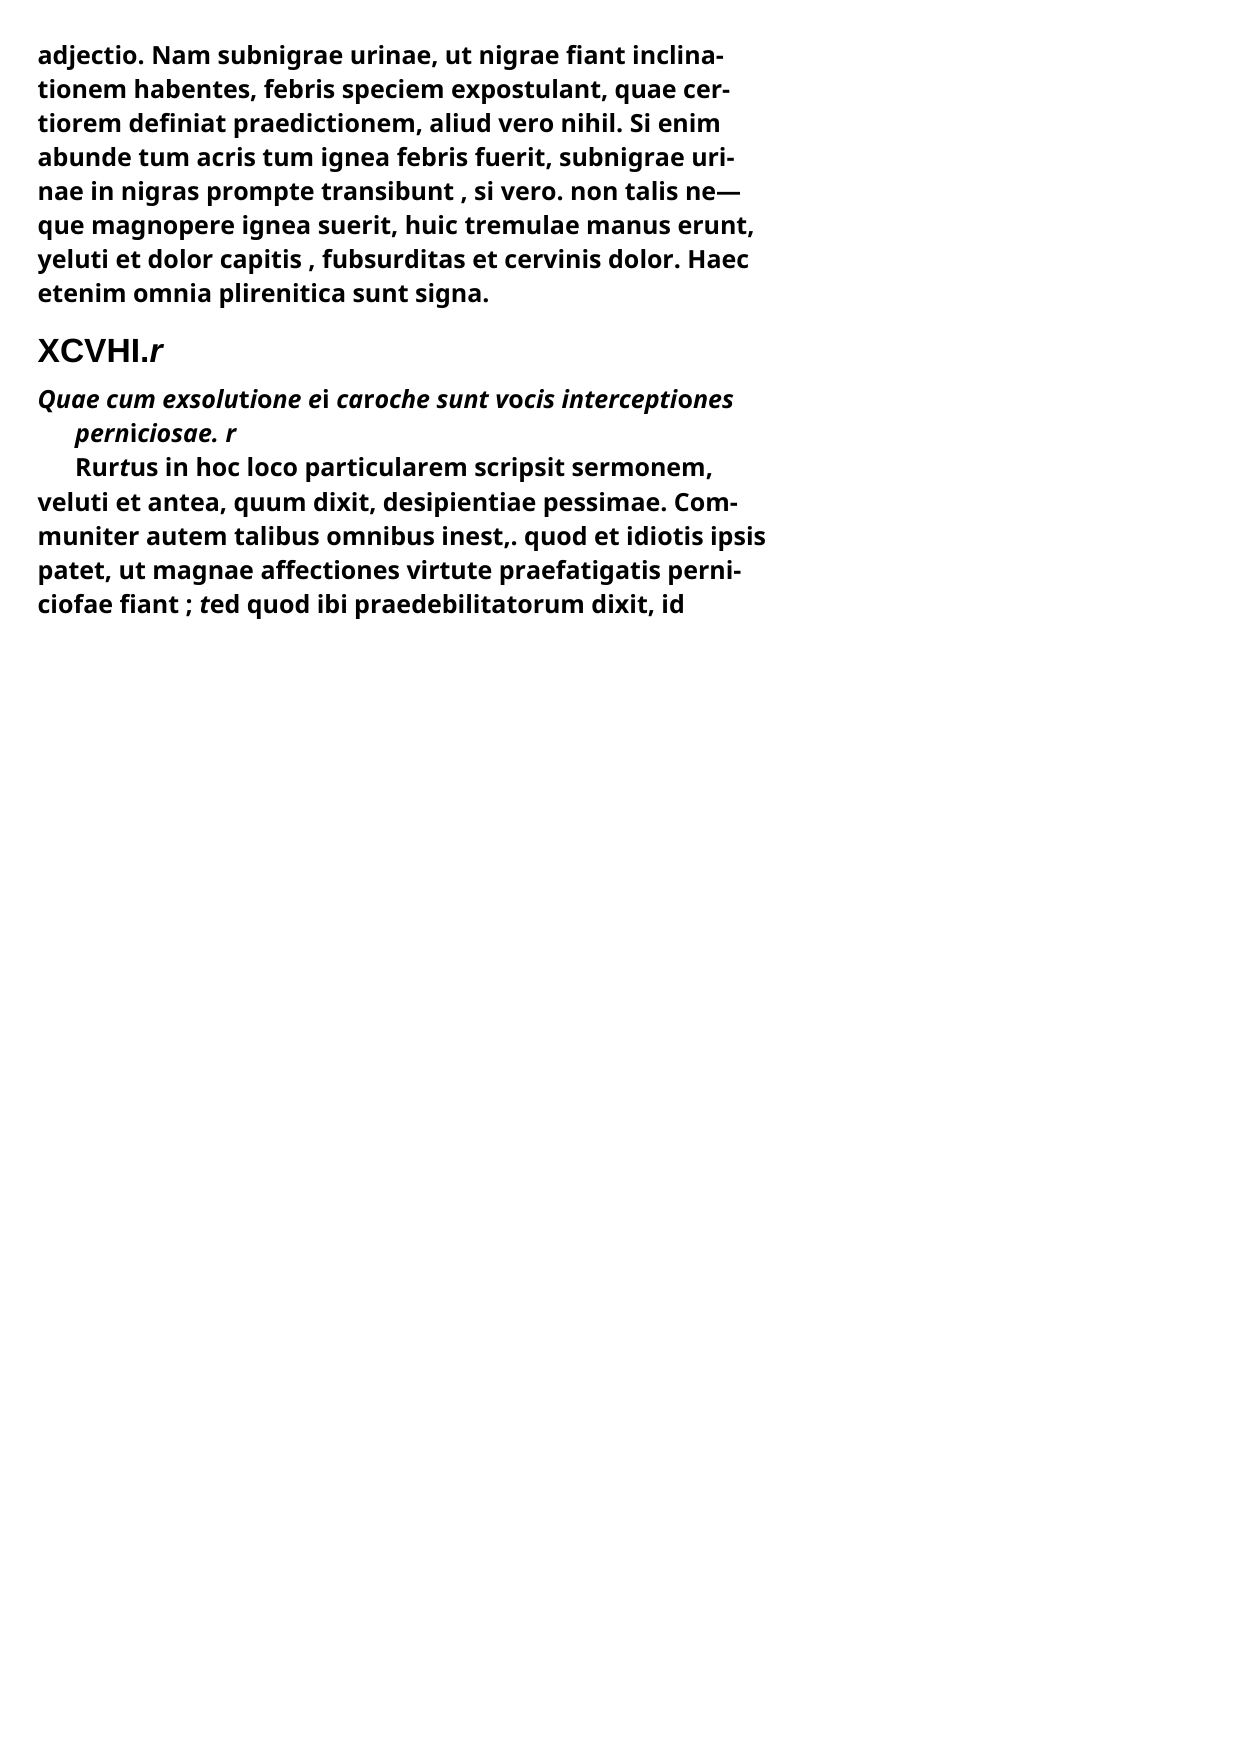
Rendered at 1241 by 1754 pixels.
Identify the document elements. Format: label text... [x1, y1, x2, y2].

text adjectio. Nam subnigrae urinae, ut nigrae fiant inclina- tionem habentes, febris speciem expostulant, quae cer- tiorem definiat praedictionem, aliud vero nihil. Si enim abunde tum acris tum ignea febris fuerit, subnigrae uri- nae in nigras prompte transibunt , si vero. non talis ne— que magnopere ignea suerit, huic tremulae manus erunt, yeluti et dolor capitis , fubsurditas et cervinis dolor. Haec etenim omnia plirenitica sunt signa. [37, 37, 1203, 310]
text Rurtus in hoc loco particularem scripsit sermonem, veluti et antea, quum dixit, desipientiae pessimae. Com- muniter autem talibus omnibus inest,. quod et idiotis ipsis patet, ut magnae affectiones virtute praefatigatis perni- ciofae fiant ; ted quod ibi praedebilitatorum dixit, id [37, 450, 1203, 620]
text Quae cum exsolutione ei caroche sunt vocis interceptiones perniciosae. r [37, 382, 1203, 450]
subtitle XCVHI.r [37, 331, 1203, 369]
